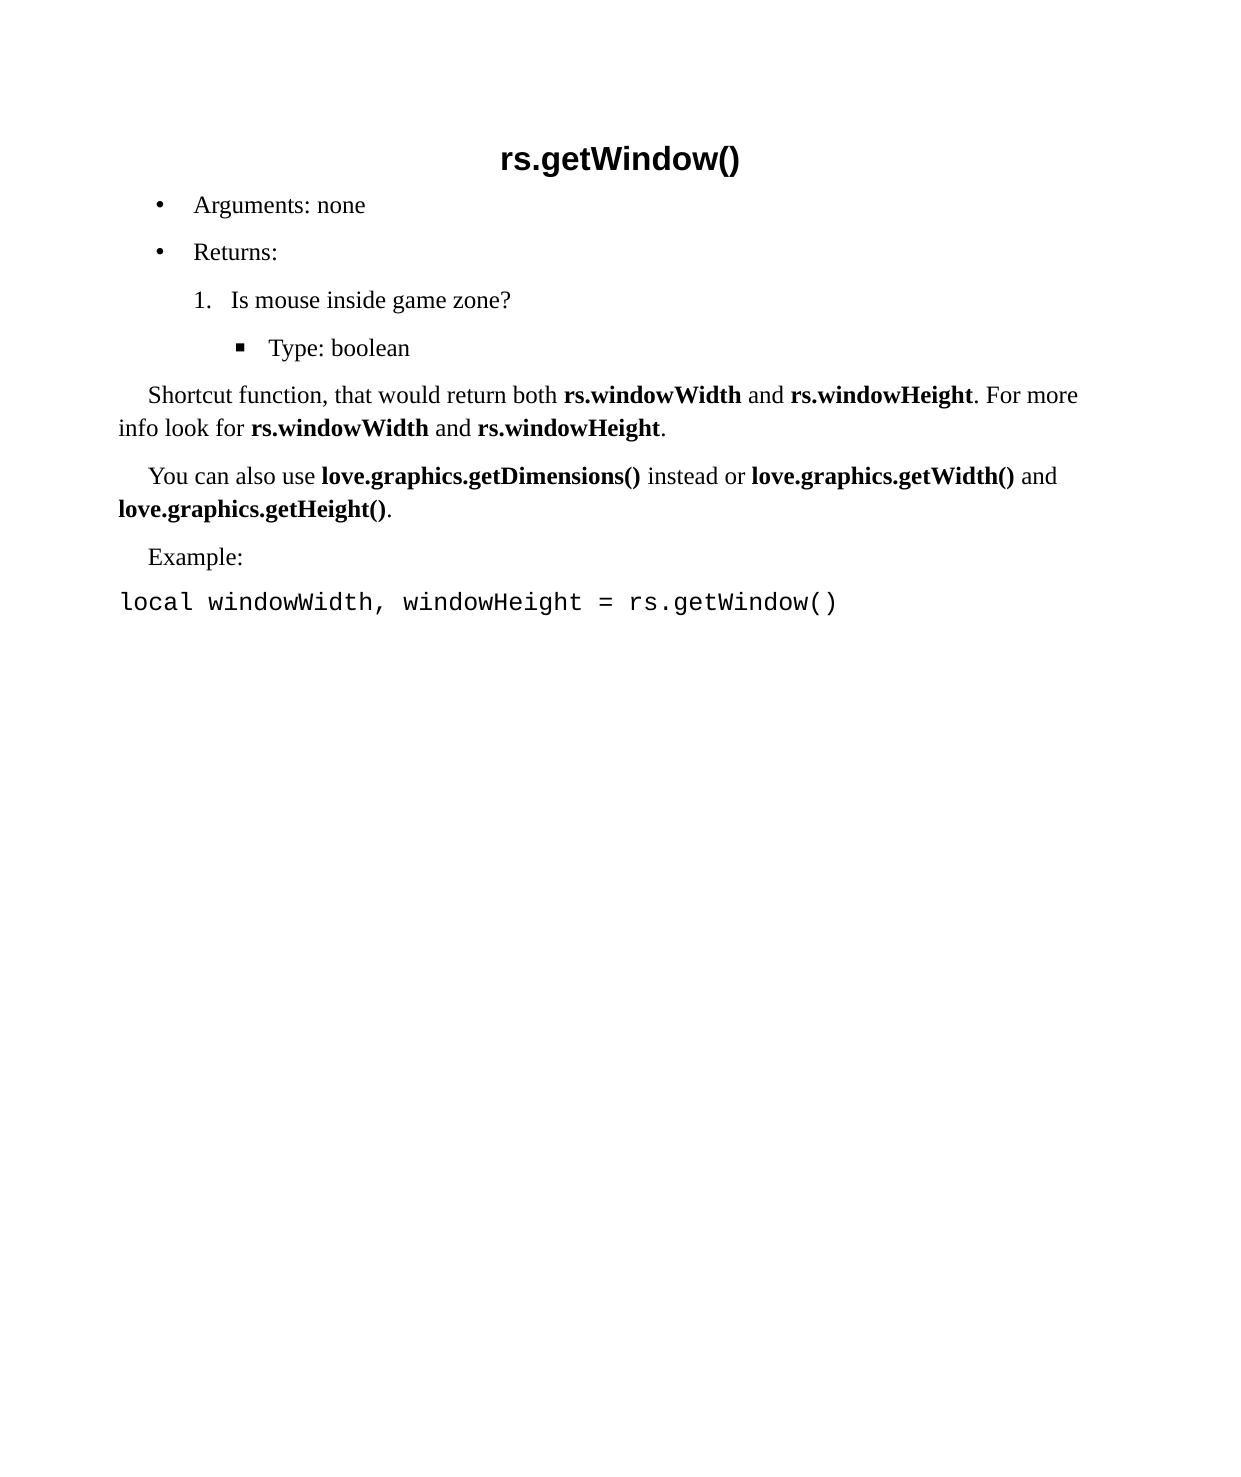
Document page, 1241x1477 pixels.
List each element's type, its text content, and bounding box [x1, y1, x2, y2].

text local windowWidth, windowHeight = rs.getWindow() [118, 589, 1122, 617]
text Example: [118, 542, 1122, 570]
subtitle rs.getWindow() [118, 139, 1122, 177]
list Type: boolean [231, 333, 1122, 361]
text You can also use love.graphics.getDimensions() instead or love.graphics.getWidth() and love.graphics.getHeight(). [118, 461, 1122, 523]
text Shortcut function, that would return both rs.windowWidth and rs.windowHeight. For more info look for rs.windowWidth and rs.windowHeight. [118, 380, 1122, 442]
list Is mouse inside game zone? [193, 285, 1122, 314]
list Arguments: none [156, 190, 1122, 219]
list Returns: [156, 237, 1122, 266]
